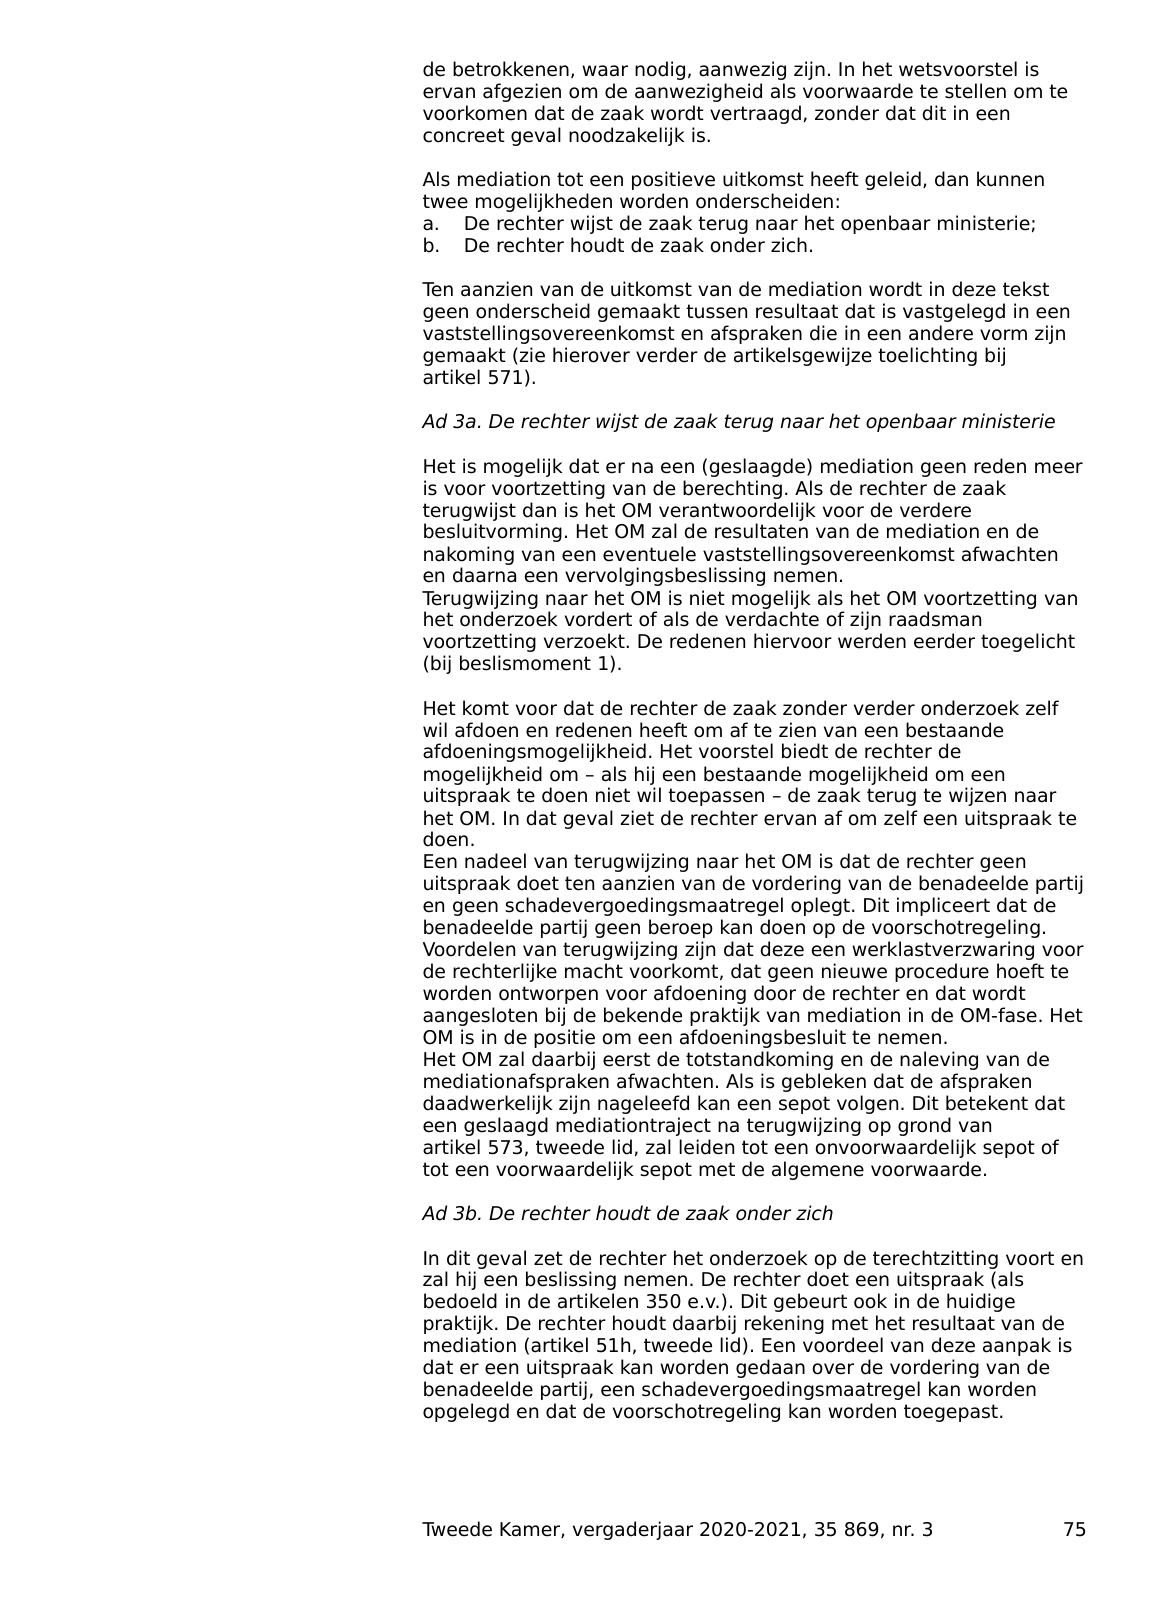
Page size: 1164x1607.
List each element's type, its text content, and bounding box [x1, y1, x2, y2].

text Terugwijzing naar het OM is niet mogelijk als het OM voortzetting van het onderzoek vordert of als de verdachte of zijn raadsman voortzetting verzoekt. De redenen hiervoor werden eerder toegelicht (bij beslismoment 1). [422, 587, 1087, 675]
text In dit geval zet de rechter het onderzoek op de terechtzitting voort en zal hij een beslissing nemen. De rechter doet een uitspraak (als bedoeld in de artikelen 350 e.v.). Dit gebeurt ook in de huidige praktijk. De rechter houdt daarbij rekening met het resultaat van de mediation (artikel 51h, tweede lid). Een voordeel van deze aanpak is dat er een uitspraak kan worden gedaan over de vordering van de benadeelde partij, een schadevergoedingsmaatregel kan worden opgelegd en dat de voorschotregeling kan worden toegepast. [422, 1247, 1087, 1423]
text Ten aanzien van de uitkomst van de mediation wordt in deze tekst geen onderscheid gemaakt tussen resultaat dat is vastgelegd in een vaststellingsovereenkomst en afspraken die in een andere vorm zijn gemaakt (zie hierover verder de artikelsgewijze toelichting bij artikel 571). [422, 279, 1087, 389]
text Het OM zal daarbij eerst de totstandkoming en de naleving van de mediationafspraken afwachten. Als is gebleken dat de afspraken daadwerkelijk zijn nageleefd kan een sepot volgen. Dit betekent dat een geslaagd mediationtraject na terugwijzing op grond van artikel 573, tweede lid, zal leiden tot een onvoorwaardelijk sepot of tot een voorwaardelijk sepot met de algemene voorwaarde. [422, 1049, 1087, 1181]
text Voordelen van terugwijzing zijn dat deze een werklastverzwaring voor de rechterlijke macht voorkomt, dat geen nieuwe procedure hoeft te worden ontworpen voor afdoening door de rechter en dat wordt aangesloten bij de bekende praktijk van mediation in de OM-fase. Het OM is in de positie om een afdoeningsbesluit te nemen. [422, 939, 1087, 1049]
text de betrokkenen, waar nodig, aanwezig zijn. In het wetsvoorstel is ervan afgezien om de aanwezigheid als voorwaarde te stellen om te voorkomen dat de zaak wordt vertraagd, zonder dat dit in een concreet geval noodzakelijk is. [422, 59, 1087, 147]
text a. De rechter wijst de zaak terug naar het openbaar ministerie; [422, 213, 1087, 235]
text b. De rechter houdt de zaak onder zich. [422, 235, 1087, 257]
subtitle Ad 3a. De rechter wijst de zaak terug naar het openbaar ministerie [422, 411, 1087, 433]
subtitle Ad 3b. De rechter houdt de zaak onder zich [422, 1203, 1087, 1225]
text Het is mogelijk dat er na een (geslaagde) mediation geen reden meer is voor voortzetting van de berechting. Als de rechter de zaak terugwijst dan is het OM verantwoordelijk voor de verdere besluitvorming. Het OM zal de resultaten van de mediation en de nakoming van een eventuele vaststellingsovereenkomst afwachten en daarna een vervolgingsbeslissing nemen. [422, 456, 1087, 587]
text Het komt voor dat de rechter de zaak zonder verder onderzoek zelf wil afdoen en redenen heeft om af te zien van een bestaande afdoeningsmogelijkheid. Het voorstel biedt de rechter de mogelijkheid om – als hij een bestaande mogelijkheid om een uitspraak te doen niet wil toepassen – de zaak terug te wijzen naar het OM. In dat geval ziet de rechter ervan af om zelf een uitspraak te doen. [422, 697, 1087, 851]
text Als mediation tot een positieve uitkomst heeft geleid, dan kunnen twee mogelijkheden worden onderscheiden: [422, 169, 1087, 213]
text Een nadeel van terugwijzing naar het OM is dat de rechter geen uitspraak doet ten aanzien van de vordering van de benadeelde partij en geen schadevergoedingsmaatregel oplegt. Dit impliceert dat de benadeelde partij geen beroep kan doen op de voorschotregeling. [422, 851, 1087, 939]
